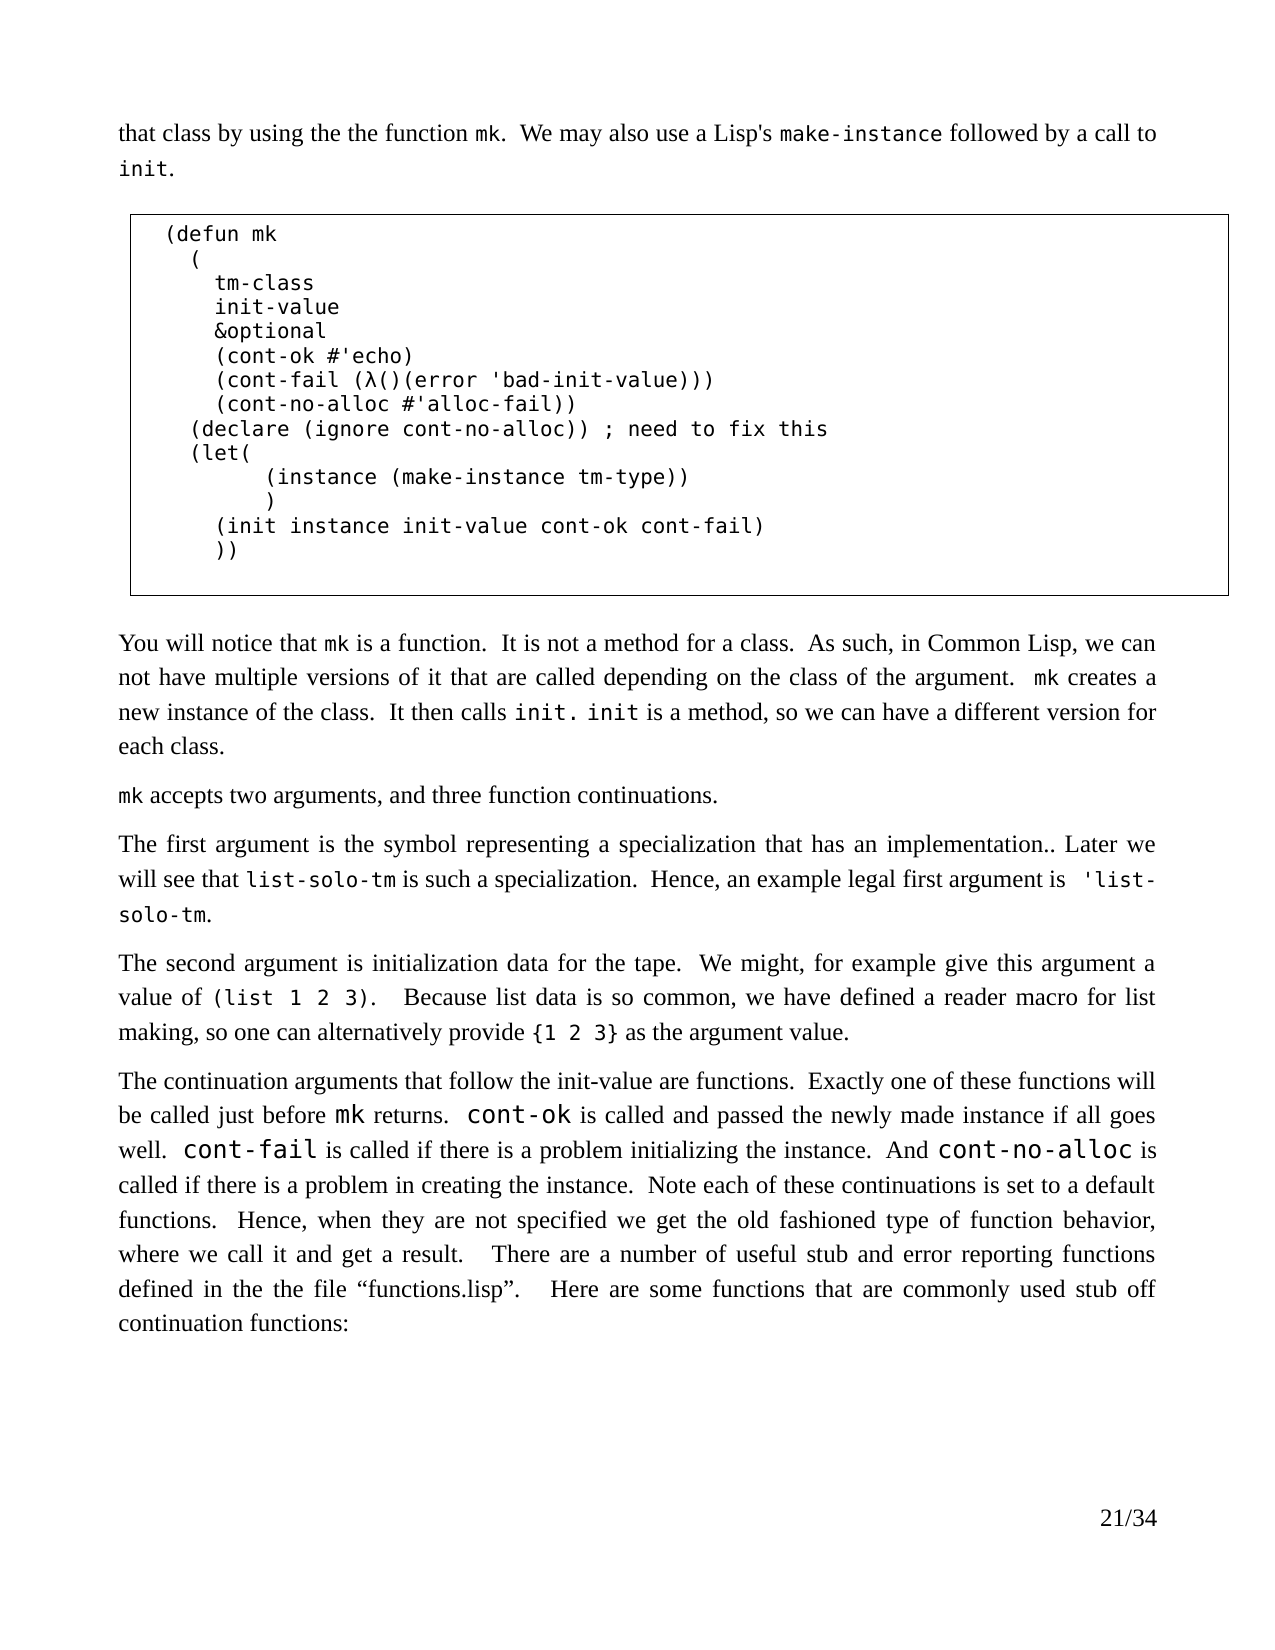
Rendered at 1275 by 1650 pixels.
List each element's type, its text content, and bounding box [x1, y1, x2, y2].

text The second argument is initialization data for the tape. We might, for example give this argument a value of (list 1 2 3). Because list data is so common, we have defined a reader macro for list making, so one can alternatively provide {1 2 3} as the argument value. [118, 948, 1157, 1046]
text mk accepts two arguments, and three function continuations. [118, 780, 1157, 809]
text The continuation arguments that follow the init-value are functions. Exactly one of these functions will be called just before mk returns. cont-ok is called and passed the newly made instance if all goes well. cont-fail is called if there is a problem initializing the instance. And cont-no-alloc is called if there is a problem in creating the instance. Note each of these continuations is set to a default functions. Hence, when they are not specified we get the old fashioned type of function behavior, where we call it and get a result. There are a number of useful stub and error reporting functions defined in the the file “functions.lisp”. Here are some functions that are commonly used stub off continuation functions: [118, 1066, 1157, 1337]
text tm-class [139, 271, 1219, 295]
text (cont-ok #'echo) [139, 344, 1219, 368]
text ( [139, 247, 1219, 271]
text )) [139, 538, 1219, 562]
text You will notice that mk is a function. It is not a method for a class. As such, in Common Lisp, we can not have multiple versions of it that are called depending on the class of the argument. mk creates a new instance of the class. It then calls init. init is a method, so we can have a different version for each class. [118, 628, 1157, 760]
text ) [139, 489, 1219, 514]
text (let( [139, 441, 1219, 465]
text (init instance init-value cont-ok cont-fail) [139, 514, 1219, 538]
text The first argument is the symbol representing a specialization that has an implementation.. Later we will see that list-solo-tm is such a specialization. Hence, an example legal first argument is 'list-solo-tm. [118, 829, 1157, 928]
text (instance (make-instance tm-type)) [139, 465, 1219, 489]
text that class by using the the function mk. We may also use a Lisp's make-instance followed by a call to init. [118, 118, 1157, 181]
text (defun mk [139, 222, 1219, 247]
text (declare (ignore cont-no-alloc)) ; need to fix this [139, 417, 1219, 441]
text &optional [139, 319, 1219, 344]
text init-value [139, 295, 1219, 319]
text (cont-no-alloc #'alloc-fail)) [139, 392, 1219, 417]
text (cont-fail (λ()(error 'bad-init-value))) [139, 368, 1219, 392]
